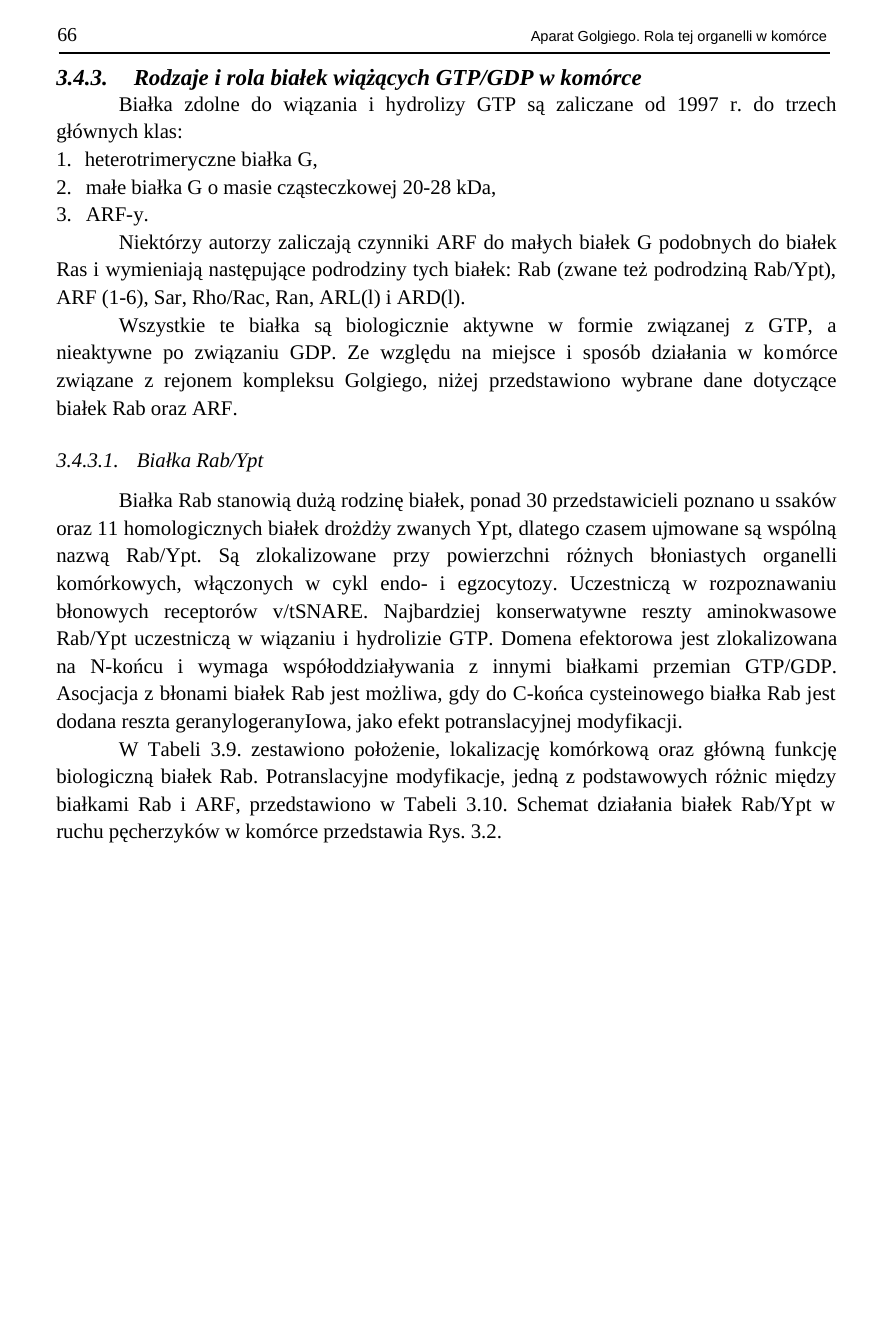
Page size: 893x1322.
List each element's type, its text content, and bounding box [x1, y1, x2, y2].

text 66 [57, 23, 83, 46]
text W Tabeli 3.9. zestawiono położenie, lokalizację komórkową oraz główną funkcję biologiczną białek Rab. Potranslacyjne modyfikacje, jedną z podstawowych różnic między białkami Rab i ARF, przedstawiono w Tabeli 3.10. Schemat działania białek Rab/Ypt w ruchu pęcherzyków w komórce przedstawia Rys. 3.2. [56, 737, 837, 843]
text Aparat Golgiego. Rola tej organelli w komórce [531, 27, 833, 44]
list Białka Rab/Ypt [56, 448, 837, 472]
subtitle 3.4.3. Rodzaje i rola białek wiążących GTP/GDP w komórce [56, 64, 837, 91]
text Białka Rab stanowią dużą rodzinę białek, ponad 30 przedstawicieli poznano u ssaków oraz 11 homologicznych białek drożdży zwanych Ypt, dlatego czasem ujmowane są wspólną nazwą Rab/Ypt. Są zlokalizowane przy powierzchni różnych błoniastych organelli komórkowych, włączonych w cykl endo- i egzocytozy. Uczestniczą w rozpoznawaniu błonowych receptorów v/tSNARE. Najbardziej konserwatywne reszty aminokwasowe Rab/Ypt uczestniczą w wiązaniu i hydroli­zie GTP. Domena efektorowa jest zlokalizowana na N-końcu i wymaga współod­działywania z innymi białkami przemian GTP/GDP. Asocjacja z błonami białek Rab jest możliwa, gdy do C-końca cysteinowego białka Rab jest dodana reszta geranylogeranyIowa, jako efekt potranslacyjnej modyfikacji. [56, 488, 837, 733]
list heterotrimeryczne białka G, [56, 147, 837, 171]
text Niektórzy autorzy zaliczają czynniki ARF do małych białek G podobnych do białek Ras i wymieniają następujące podrodziny tych białek: Rab (zwane też podrodziną Rab/Ypt), ARF (1-6), Sar, Rho/Rac, Ran, ARL(l) i ARD(l). [56, 230, 837, 309]
text Białka zdolne do wiązania i hydrolizy GTP są zaliczane od 1997 r. do trzech głównych klas: [56, 92, 837, 143]
text Wszystkie te białka są biologicznie aktywne w formie związanej z GTP, a nieaktywne po związaniu GDP. Ze względu na miejsce i sposób działania w ko­mórce związane z rejonem kompleksu Golgiego, niżej przedstawiono wybrane dane dotyczące białek Rab oraz ARF. [56, 313, 837, 419]
list ARF-y. [56, 202, 837, 226]
list małe białka G o masie cząsteczkowej 20-28 kDa, [56, 174, 837, 199]
